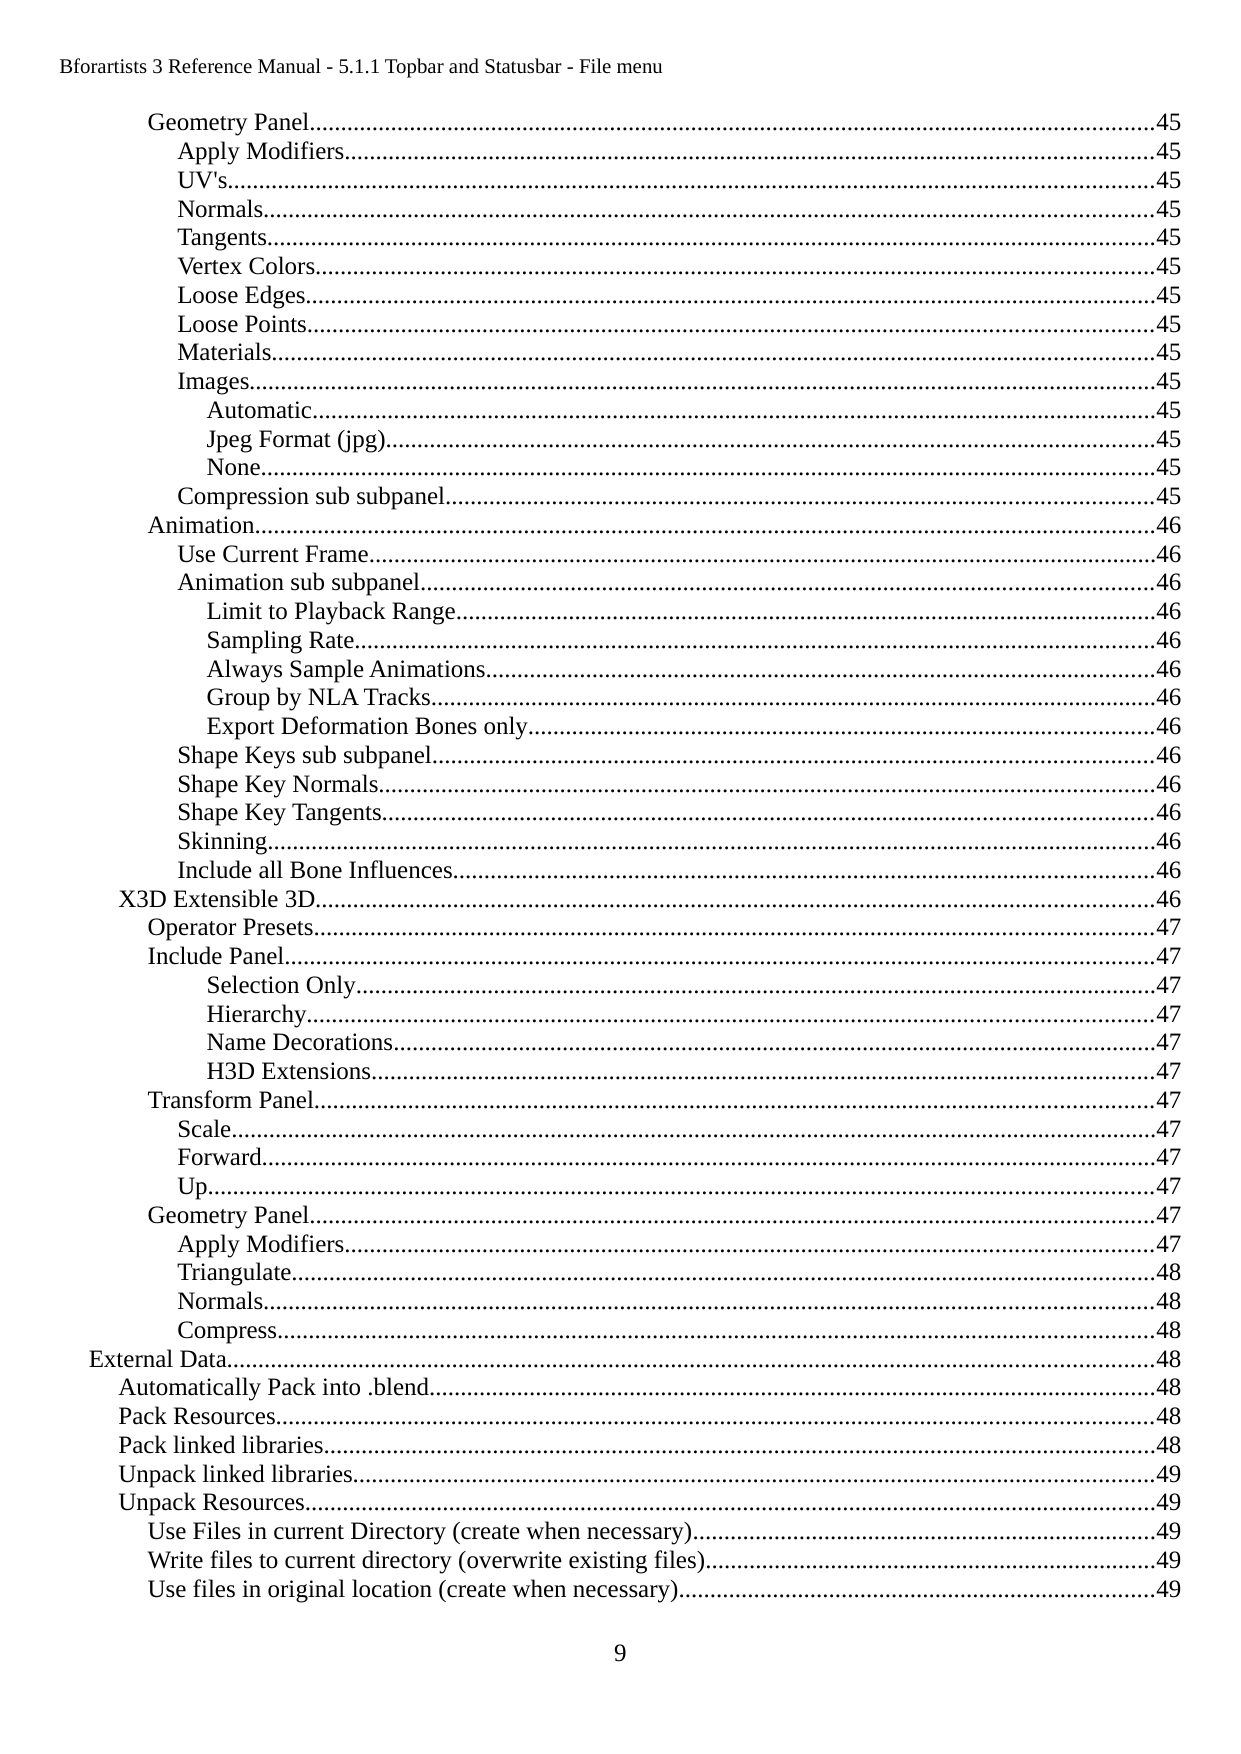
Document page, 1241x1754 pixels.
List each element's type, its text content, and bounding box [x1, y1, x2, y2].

text Shape Key Normals 46 [177, 769, 1181, 797]
text Group by NLA Tracks 46 [206, 682, 1181, 711]
text Animation 46 [147, 510, 1181, 539]
text Selection Only 47 [206, 970, 1181, 999]
text Compression sub subpanel 45 [177, 481, 1181, 510]
text Scale 47 [177, 1114, 1181, 1142]
text Name Decorations 47 [206, 1027, 1181, 1056]
text Forward 47 [177, 1142, 1181, 1171]
text Apply Modifiers 47 [177, 1229, 1181, 1257]
text Operator Presets 47 [147, 912, 1181, 941]
text Hierarchy 47 [206, 999, 1181, 1027]
text Shape Keys sub subpanel 46 [177, 740, 1181, 769]
text Images 45 [177, 366, 1181, 395]
text Animation sub subpanel 46 [177, 567, 1181, 596]
text Write files to current directory (overwrite existing files) 49 [147, 1545, 1181, 1574]
text Use Files in current Directory (create when necessary) 49 [147, 1516, 1181, 1545]
text Sampling Rate 46 [206, 625, 1181, 654]
text Use Current Frame 46 [177, 539, 1181, 567]
text None 45 [206, 452, 1181, 481]
text Apply Modifiers 45 [177, 136, 1181, 165]
text Include all Bone Influences 46 [177, 855, 1181, 884]
text Shape Key Tangents 46 [177, 797, 1181, 826]
text Use files in original location (create when necessary) 49 [147, 1574, 1181, 1602]
text Automatically Pack into .blend 48 [118, 1372, 1181, 1401]
text Unpack Resources 49 [118, 1487, 1181, 1516]
text Geometry Panel 47 [147, 1200, 1181, 1229]
text Always Sample Animations 46 [206, 654, 1181, 682]
text Pack Resources 48 [118, 1401, 1181, 1430]
text Pack linked libraries 48 [118, 1430, 1181, 1459]
text Normals 45 [177, 194, 1181, 222]
text UV's 45 [177, 165, 1181, 194]
text Geometry Panel 45 [147, 107, 1181, 136]
text Compress 48 [177, 1315, 1181, 1344]
text Triangulate 48 [177, 1257, 1181, 1286]
text Transform Panel 47 [147, 1085, 1181, 1114]
text Up 47 [177, 1171, 1181, 1200]
text Loose Edges 45 [177, 280, 1181, 309]
text Unpack linked libraries 49 [118, 1459, 1181, 1487]
text Automatic 45 [206, 395, 1181, 424]
text H3D Extensions 47 [206, 1056, 1181, 1085]
text Include Panel 47 [147, 941, 1181, 970]
text Limit to Playback Range 46 [206, 596, 1181, 625]
text Skinning 46 [177, 826, 1181, 855]
text Jpeg Format (jpg) 45 [206, 424, 1181, 452]
text External Data 48 [88, 1344, 1181, 1372]
text Vertex Colors 45 [177, 251, 1181, 280]
text Tangents 45 [177, 222, 1181, 251]
text Materials 45 [177, 337, 1181, 366]
text Export Deformation Bones only 46 [206, 711, 1181, 740]
text Loose Points 45 [177, 309, 1181, 337]
text X3D Extensible 3D 46 [118, 884, 1181, 912]
text Normals 48 [177, 1286, 1181, 1315]
